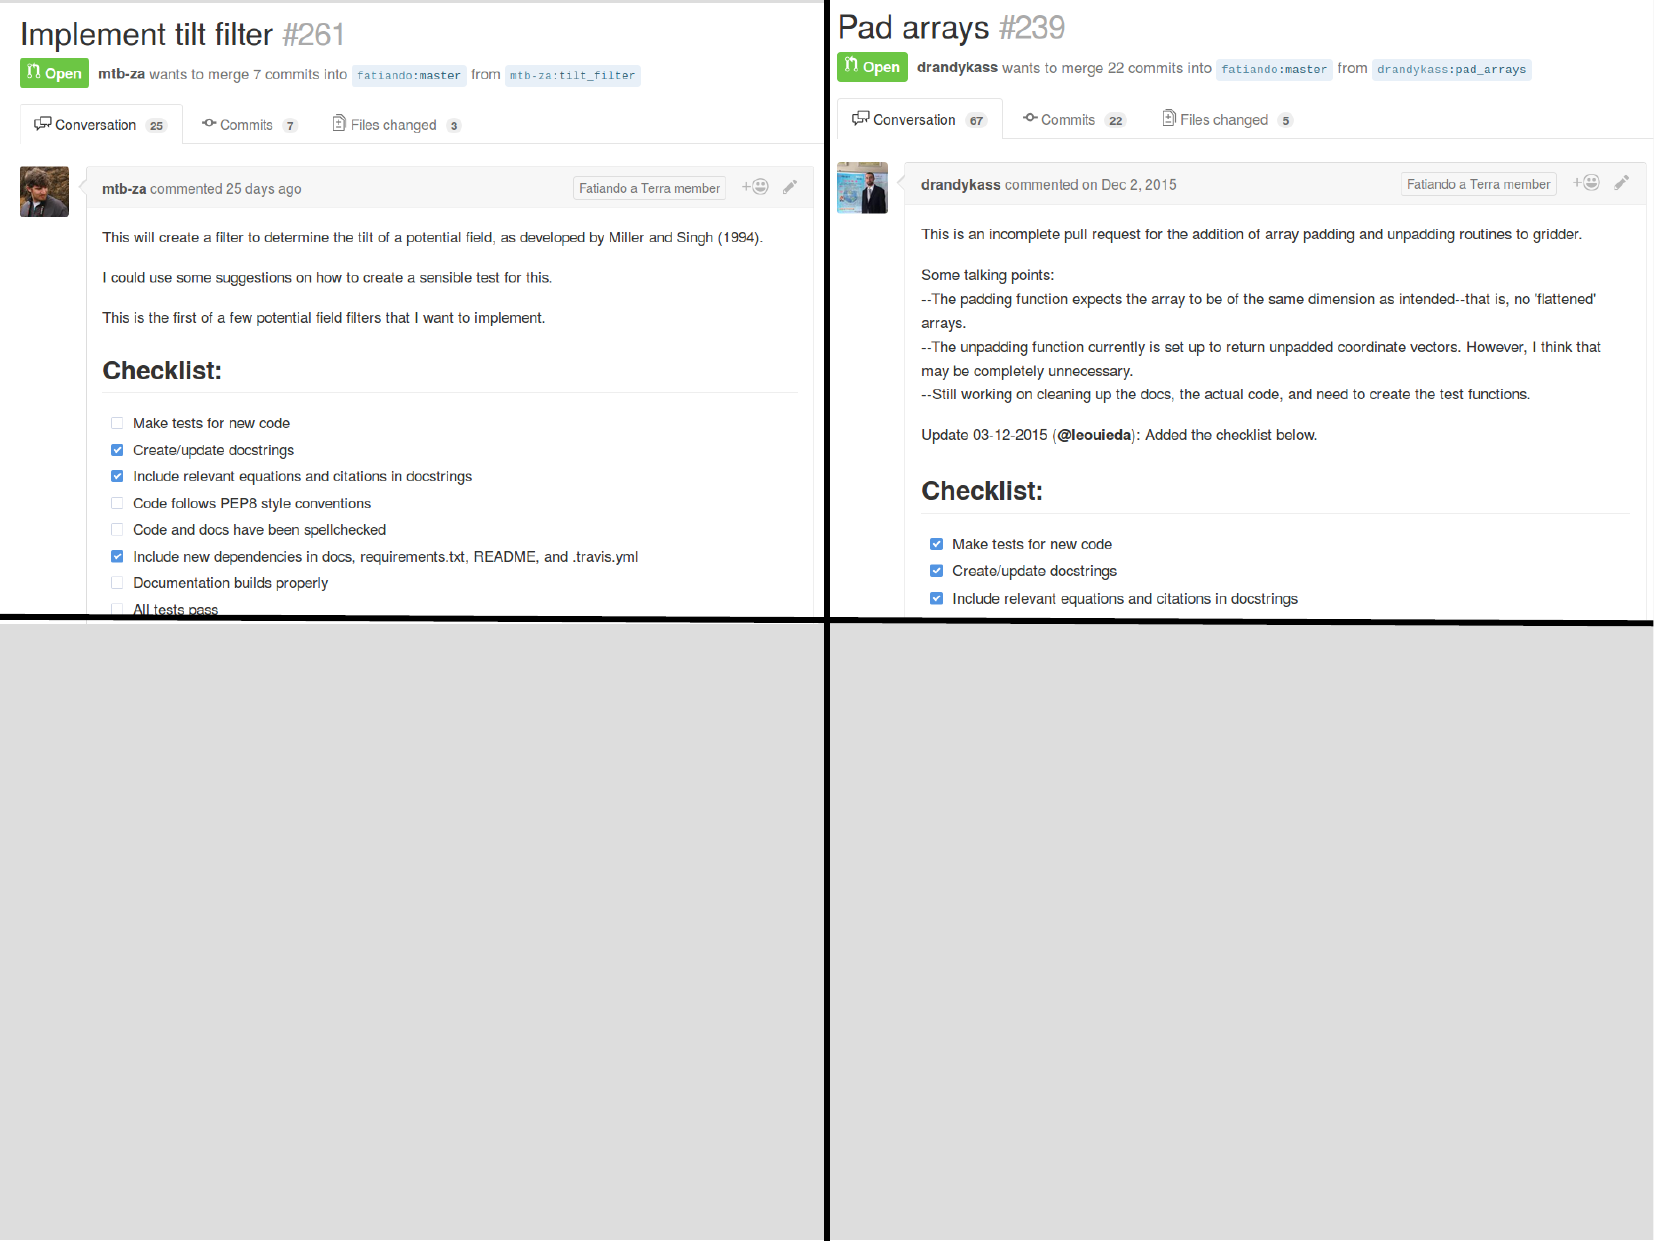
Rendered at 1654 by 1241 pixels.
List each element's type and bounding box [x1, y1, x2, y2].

picture [0, 620, 818, 624]
picture [0, 3, 824, 617]
picture [830, 0, 1654, 620]
